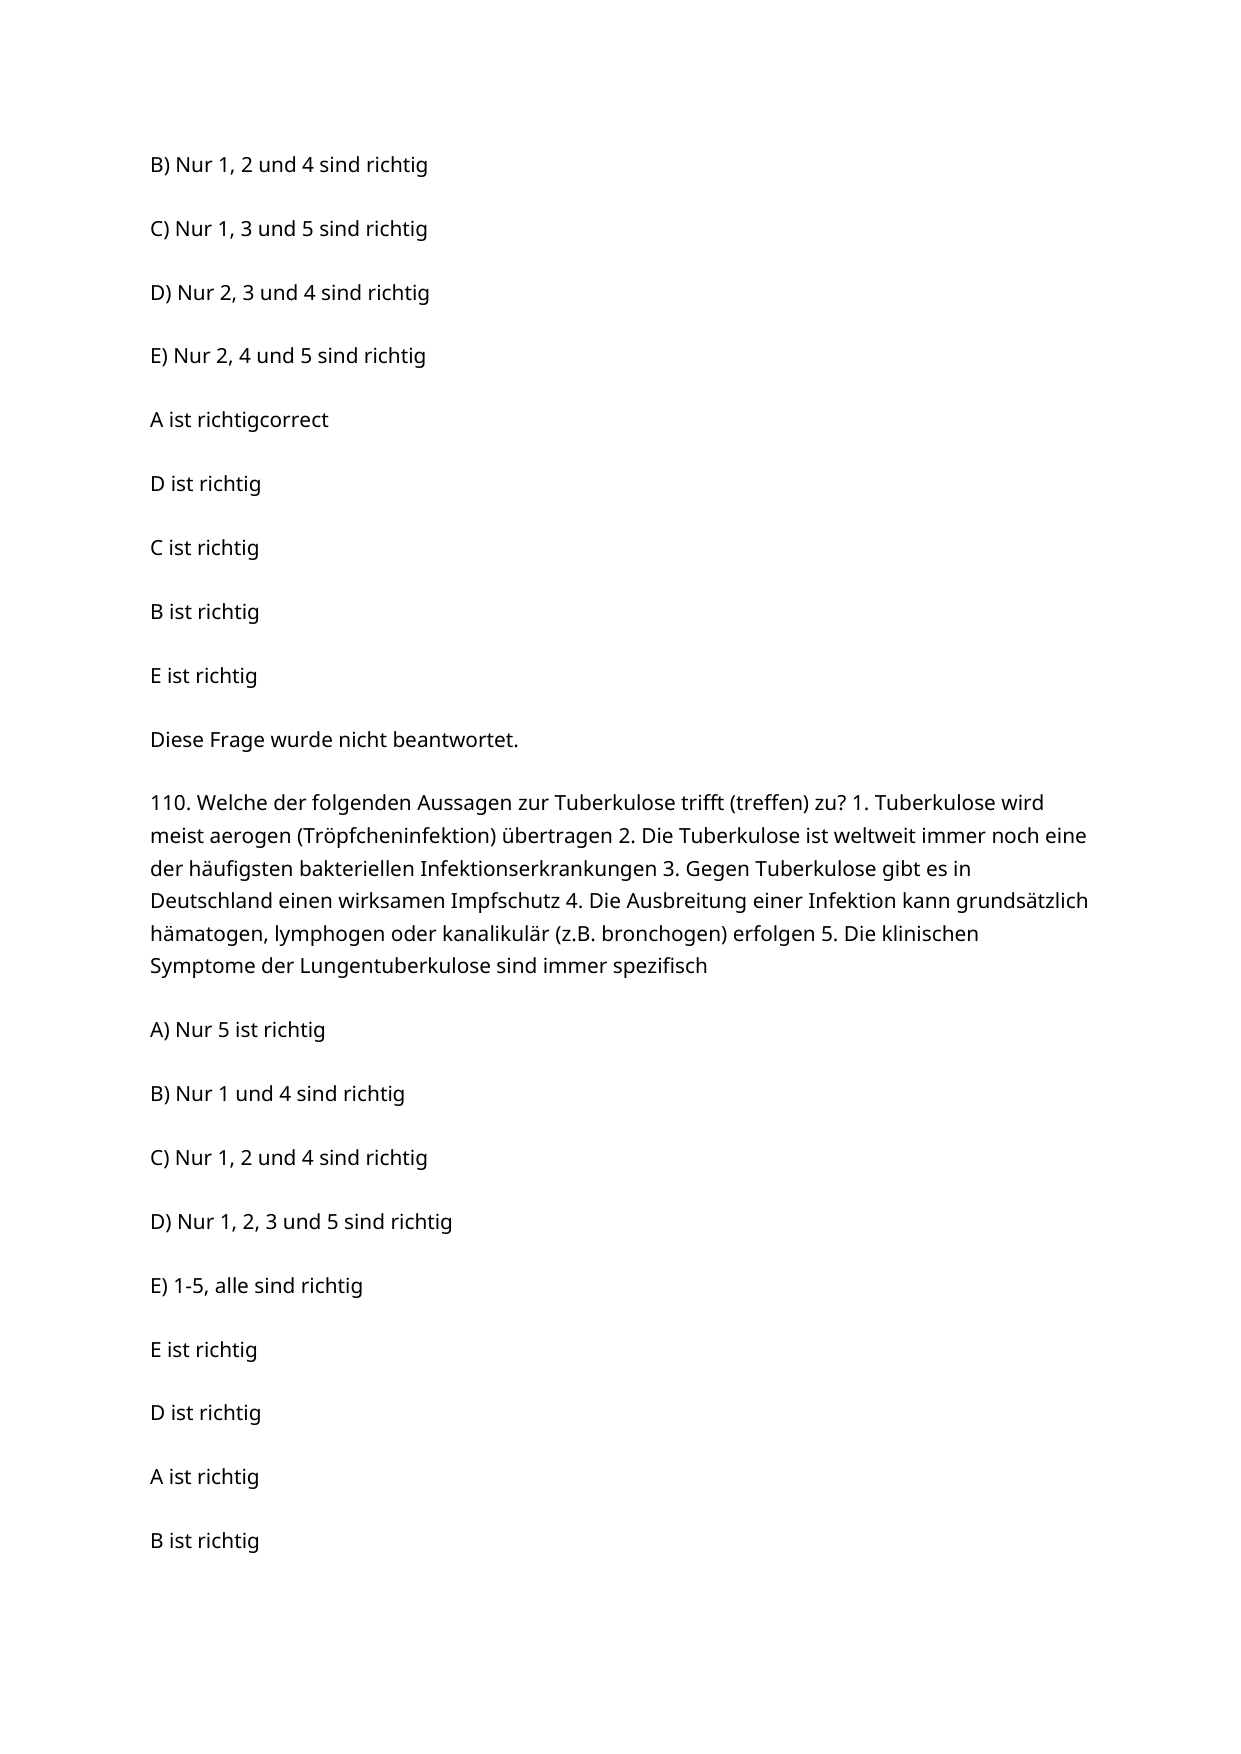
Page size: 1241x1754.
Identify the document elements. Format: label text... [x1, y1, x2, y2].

text E ist richtig [150, 661, 1090, 689]
text E) 1-5, alle sind richtig [150, 1271, 1090, 1299]
text Diese Frage wurde nicht beantwortet. [150, 725, 1090, 753]
text B ist richtig [150, 1526, 1090, 1555]
text E ist richtig [150, 1335, 1090, 1363]
text B ist richtig [150, 597, 1090, 625]
text C) Nur 1, 2 und 4 sind richtig [150, 1143, 1090, 1172]
text A ist richtigcorrect [150, 405, 1090, 434]
text D) Nur 1, 2, 3 und 5 sind richtig [150, 1207, 1090, 1235]
text B) Nur 1 und 4 sind richtig [150, 1079, 1090, 1108]
text B) Nur 1, 2 und 4 sind richtig [150, 150, 1090, 178]
text E) Nur 2, 4 und 5 sind richtig [150, 342, 1090, 370]
text C ist richtig [150, 533, 1090, 562]
text D ist richtig [150, 469, 1090, 498]
text D) Nur 2, 3 und 4 sind richtig [150, 278, 1090, 306]
text 110. Welche der folgenden Aussagen zur Tuberkulose trifft (treffen) zu? 1. Tuberkulose wird meist aerogen (Tröpfcheninfektion) übertragen 2. Die Tuberkulose ist weltweit immer noch eine der häufigsten bakteriellen Infektionserkrankungen 3. Gegen Tuberkulose gibt es in Deutschland einen wirksamen Impfschutz 4. Die Ausbreitung einer Infektion kann grundsätzlich hämatogen, lymphogen oder kanalikulär (z.B. bronchogen) erfolgen 5. Die klinischen Symptome der Lungentuberkulose sind immer spezifisch [150, 788, 1090, 980]
text D ist richtig [150, 1398, 1090, 1427]
text A) Nur 5 ist richtig [150, 1015, 1090, 1044]
text A ist richtig [150, 1462, 1090, 1491]
text C) Nur 1, 3 und 5 sind richtig [150, 214, 1090, 242]
